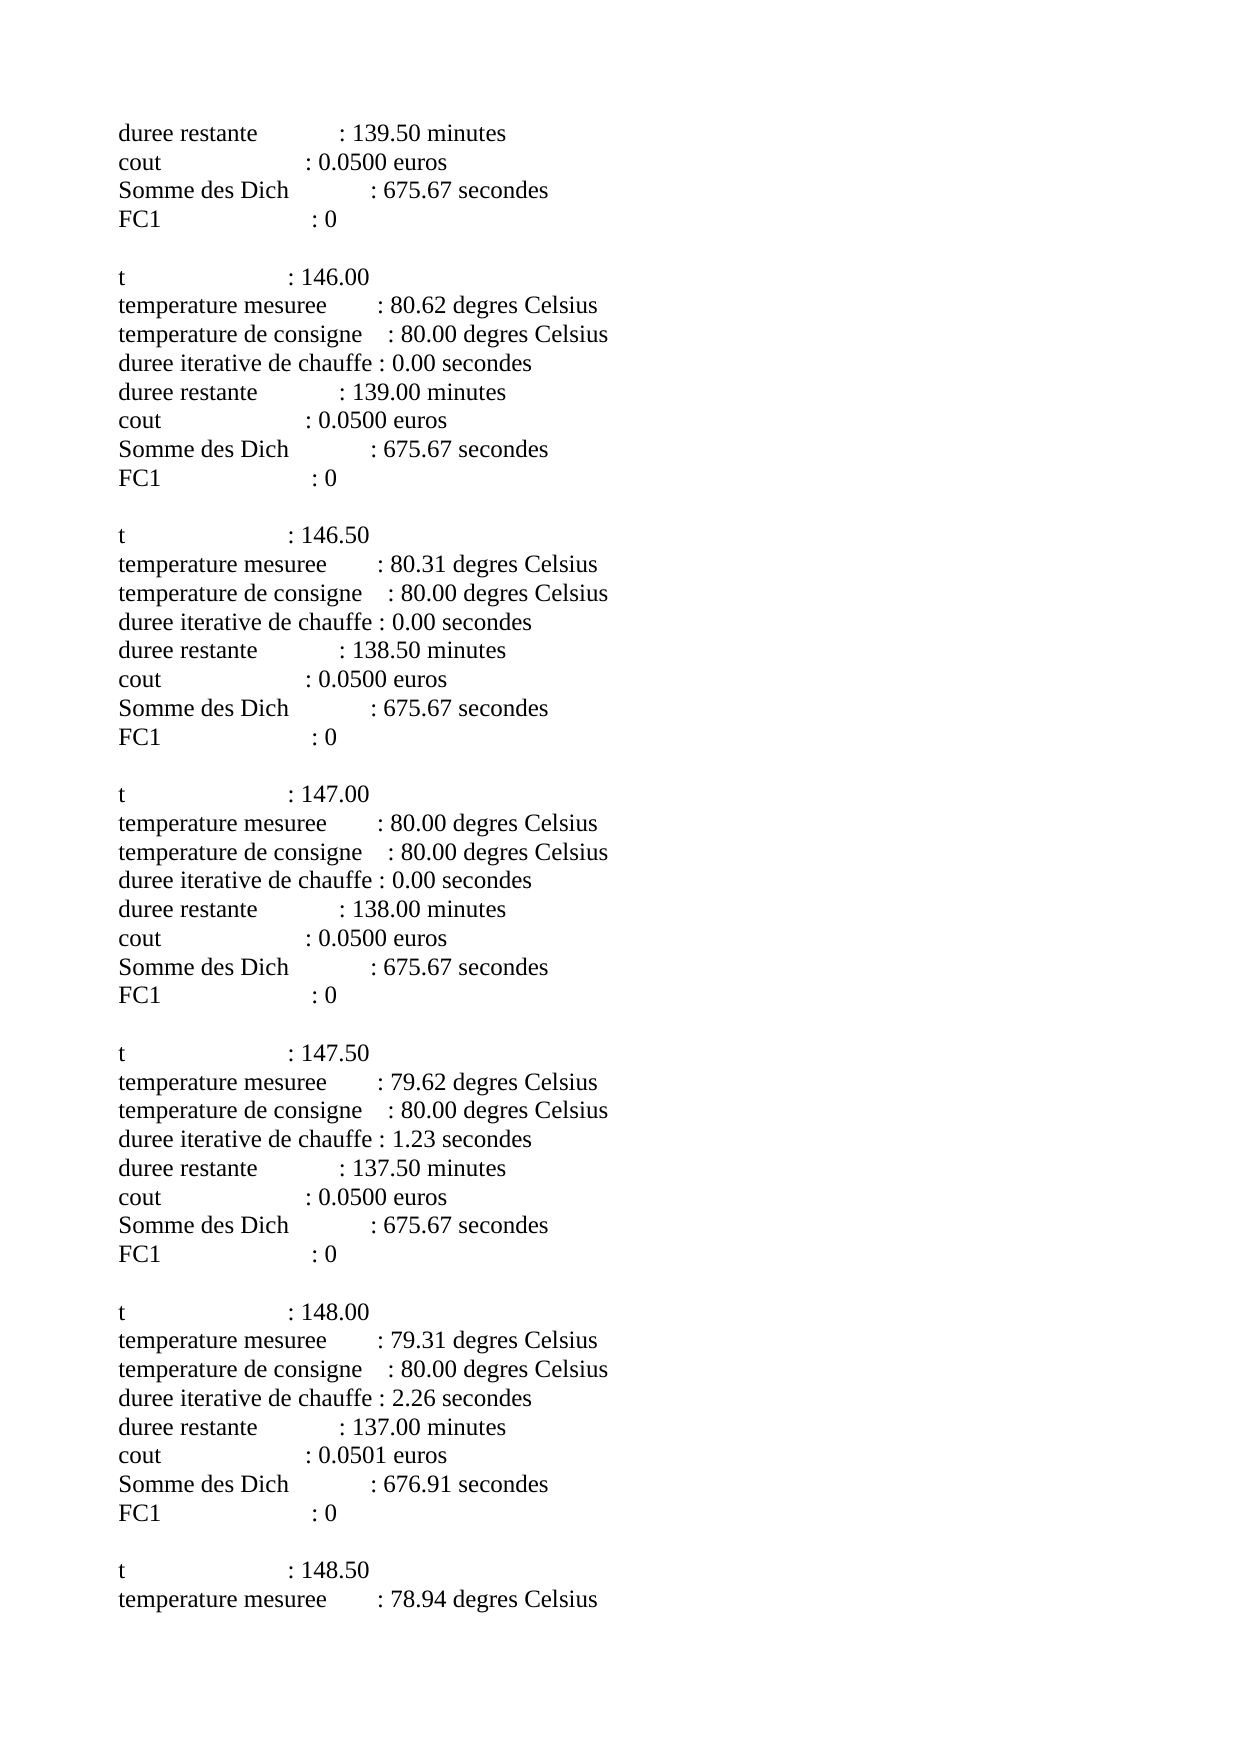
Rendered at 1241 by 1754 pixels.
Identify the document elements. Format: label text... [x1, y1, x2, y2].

text duree iterative de chauffe : 0.00 secondes [118, 348, 1122, 377]
text duree iterative de chauffe : 2.26 secondes [118, 1383, 1122, 1412]
text t : 147.00 [118, 779, 1122, 808]
text FC1 : 0 [118, 1498, 1122, 1527]
text duree restante : 137.50 minutes [118, 1153, 1122, 1182]
text temperature de consigne : 80.00 degres Celsius [118, 319, 1122, 348]
text FC1 : 0 [118, 722, 1122, 751]
text FC1 : 0 [118, 981, 1122, 1009]
text t : 148.00 [118, 1297, 1122, 1326]
text Somme des Dich : 675.67 secondes [118, 952, 1122, 981]
text temperature mesuree : 79.31 degres Celsius [118, 1326, 1122, 1354]
text Somme des Dich : 676.91 secondes [118, 1469, 1122, 1498]
text Somme des Dich : 675.67 secondes [118, 434, 1122, 463]
text FC1 : 0 [118, 463, 1122, 492]
text cout : 0.0500 euros [118, 147, 1122, 176]
text temperature de consigne : 80.00 degres Celsius [118, 1096, 1122, 1124]
text temperature de consigne : 80.00 degres Celsius [118, 837, 1122, 866]
text duree restante : 138.50 minutes [118, 636, 1122, 664]
text duree restante : 139.50 minutes [118, 118, 1122, 147]
text FC1 : 0 [118, 1239, 1122, 1268]
text cout : 0.0500 euros [118, 406, 1122, 434]
text temperature mesuree : 80.62 degres Celsius [118, 291, 1122, 319]
text duree restante : 139.00 minutes [118, 377, 1122, 406]
text duree restante : 138.00 minutes [118, 894, 1122, 923]
text t : 146.50 [118, 521, 1122, 549]
text cout : 0.0500 euros [118, 923, 1122, 952]
text t : 147.50 [118, 1038, 1122, 1067]
text duree iterative de chauffe : 0.00 secondes [118, 607, 1122, 636]
text temperature mesuree : 80.00 degres Celsius [118, 808, 1122, 837]
text cout : 0.0500 euros [118, 1182, 1122, 1211]
text temperature de consigne : 80.00 degres Celsius [118, 1354, 1122, 1383]
text Somme des Dich : 675.67 secondes [118, 693, 1122, 722]
text t : 146.00 [118, 262, 1122, 291]
text duree restante : 137.00 minutes [118, 1412, 1122, 1441]
text FC1 : 0 [118, 204, 1122, 233]
text t : 148.50 [118, 1556, 1122, 1584]
text cout : 0.0501 euros [118, 1441, 1122, 1469]
text cout : 0.0500 euros [118, 664, 1122, 693]
text temperature mesuree : 80.31 degres Celsius [118, 549, 1122, 578]
text Somme des Dich : 675.67 secondes [118, 176, 1122, 204]
text duree iterative de chauffe : 0.00 secondes [118, 866, 1122, 894]
text duree iterative de chauffe : 1.23 secondes [118, 1124, 1122, 1153]
text Somme des Dich : 675.67 secondes [118, 1211, 1122, 1239]
text temperature mesuree : 79.62 degres Celsius [118, 1067, 1122, 1096]
text temperature de consigne : 80.00 degres Celsius [118, 578, 1122, 607]
text temperature mesuree : 78.94 degres Celsius [118, 1584, 1122, 1613]
